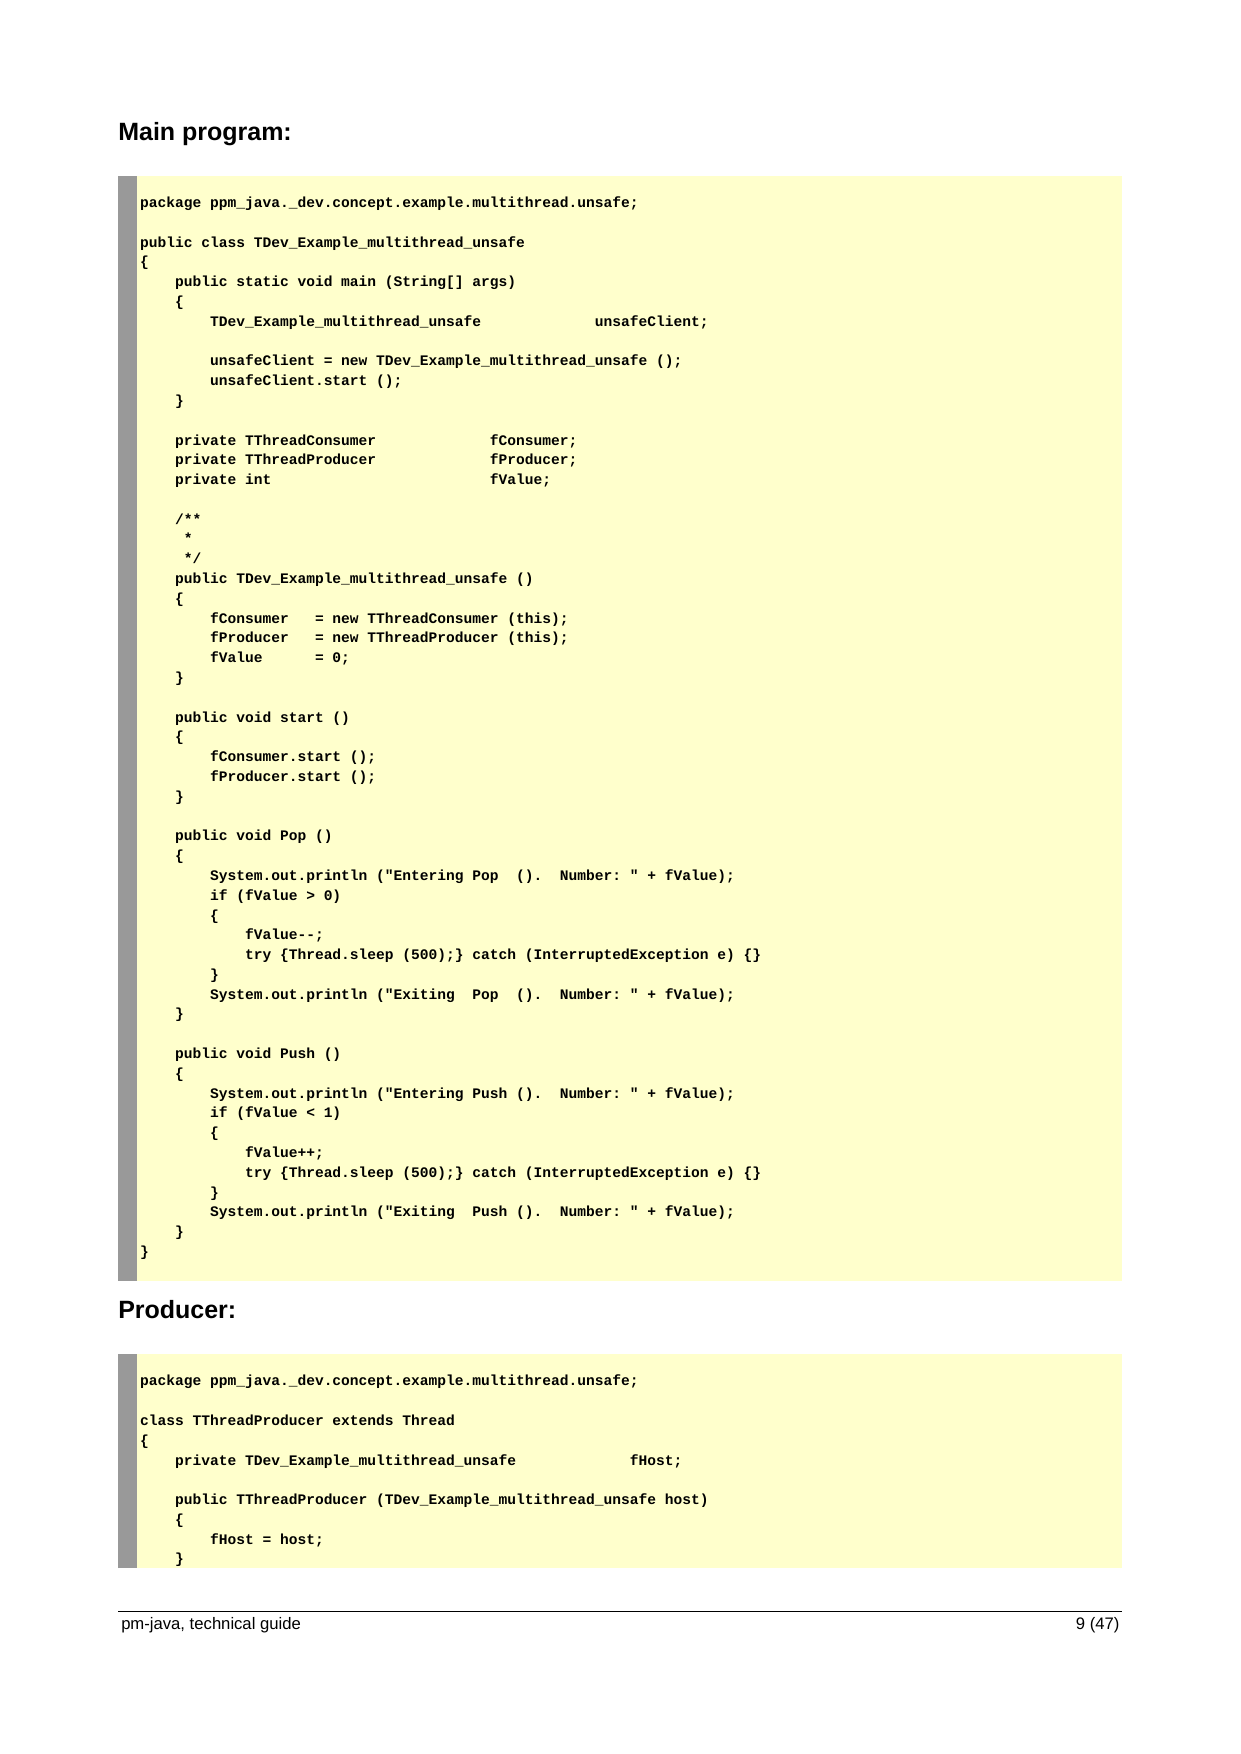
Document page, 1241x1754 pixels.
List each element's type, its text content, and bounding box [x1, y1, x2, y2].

list private TDev_Example_multithread_unsafe fHost; [137, 1453, 1122, 1469]
list unsafeClient.start (); [137, 373, 1122, 390]
list public class TDev_Example_multithread_unsafe [137, 235, 1122, 251]
text Producer: [118, 1296, 1122, 1324]
list System.out.println ("Entering Pop (). Number: " + fValue); [137, 868, 1122, 885]
list */ [137, 552, 1122, 568]
list if (fValue < 1) [137, 1106, 1122, 1122]
list { [137, 591, 1122, 608]
list { [137, 730, 1122, 746]
list private TThreadProducer fProducer; [137, 453, 1122, 469]
list fValue = 0; [137, 651, 1122, 667]
list class TThreadProducer extends Thread [137, 1413, 1122, 1430]
list } [137, 1007, 1122, 1023]
list { [137, 255, 1122, 271]
list } [137, 1244, 1122, 1261]
list package ppm_java._dev.concept.example.multithread.unsafe; [137, 1373, 1122, 1390]
list package ppm_java._dev.concept.example.multithread.unsafe; [137, 195, 1122, 212]
list /** [137, 512, 1122, 528]
list { [137, 1066, 1122, 1083]
list { [137, 848, 1122, 865]
list TDev_Example_multithread_unsafe unsafeClient; [137, 314, 1122, 331]
list } [137, 967, 1122, 984]
list { [137, 1512, 1122, 1529]
list try {Thread.sleep (500);} catch (InterruptedException e) {} [137, 947, 1122, 964]
list try {Thread.sleep (500);} catch (InterruptedException e) {} [137, 1165, 1122, 1182]
list { [137, 1433, 1122, 1449]
list } [137, 1185, 1122, 1201]
list { [137, 294, 1122, 311]
list private int fValue; [137, 472, 1122, 489]
list fProducer.start (); [137, 769, 1122, 786]
list public void Pop () [137, 829, 1122, 845]
list fValue--; [137, 928, 1122, 944]
list private TThreadConsumer fConsumer; [137, 433, 1122, 449]
list public TDev_Example_multithread_unsafe () [137, 571, 1122, 588]
list public void start () [137, 710, 1122, 726]
list fConsumer = new TThreadConsumer (this); [137, 611, 1122, 627]
list public void Push () [137, 1046, 1122, 1063]
list { [137, 908, 1122, 924]
list System.out.println ("Exiting Push (). Number: " + fValue); [137, 1205, 1122, 1221]
list fHost = host; [137, 1532, 1122, 1548]
list System.out.println ("Entering Push (). Number: " + fValue); [137, 1086, 1122, 1102]
list if (fValue > 0) [137, 888, 1122, 904]
list } [137, 393, 1122, 410]
list fConsumer.start (); [137, 749, 1122, 766]
list public TThreadProducer (TDev_Example_multithread_unsafe host) [137, 1492, 1122, 1509]
list System.out.println ("Exiting Pop (). Number: " + fValue); [137, 987, 1122, 1003]
list public static void main (String[] args) [137, 274, 1122, 291]
list fValue++; [137, 1145, 1122, 1162]
list } [137, 1224, 1122, 1241]
list } [137, 1552, 1122, 1568]
list fProducer = new TThreadProducer (this); [137, 631, 1122, 647]
list { [137, 1126, 1122, 1142]
list } [137, 789, 1122, 806]
list * [137, 532, 1122, 548]
text Main program: [118, 118, 1122, 146]
list } [137, 670, 1122, 687]
list unsafeClient = new TDev_Example_multithread_unsafe (); [137, 354, 1122, 370]
